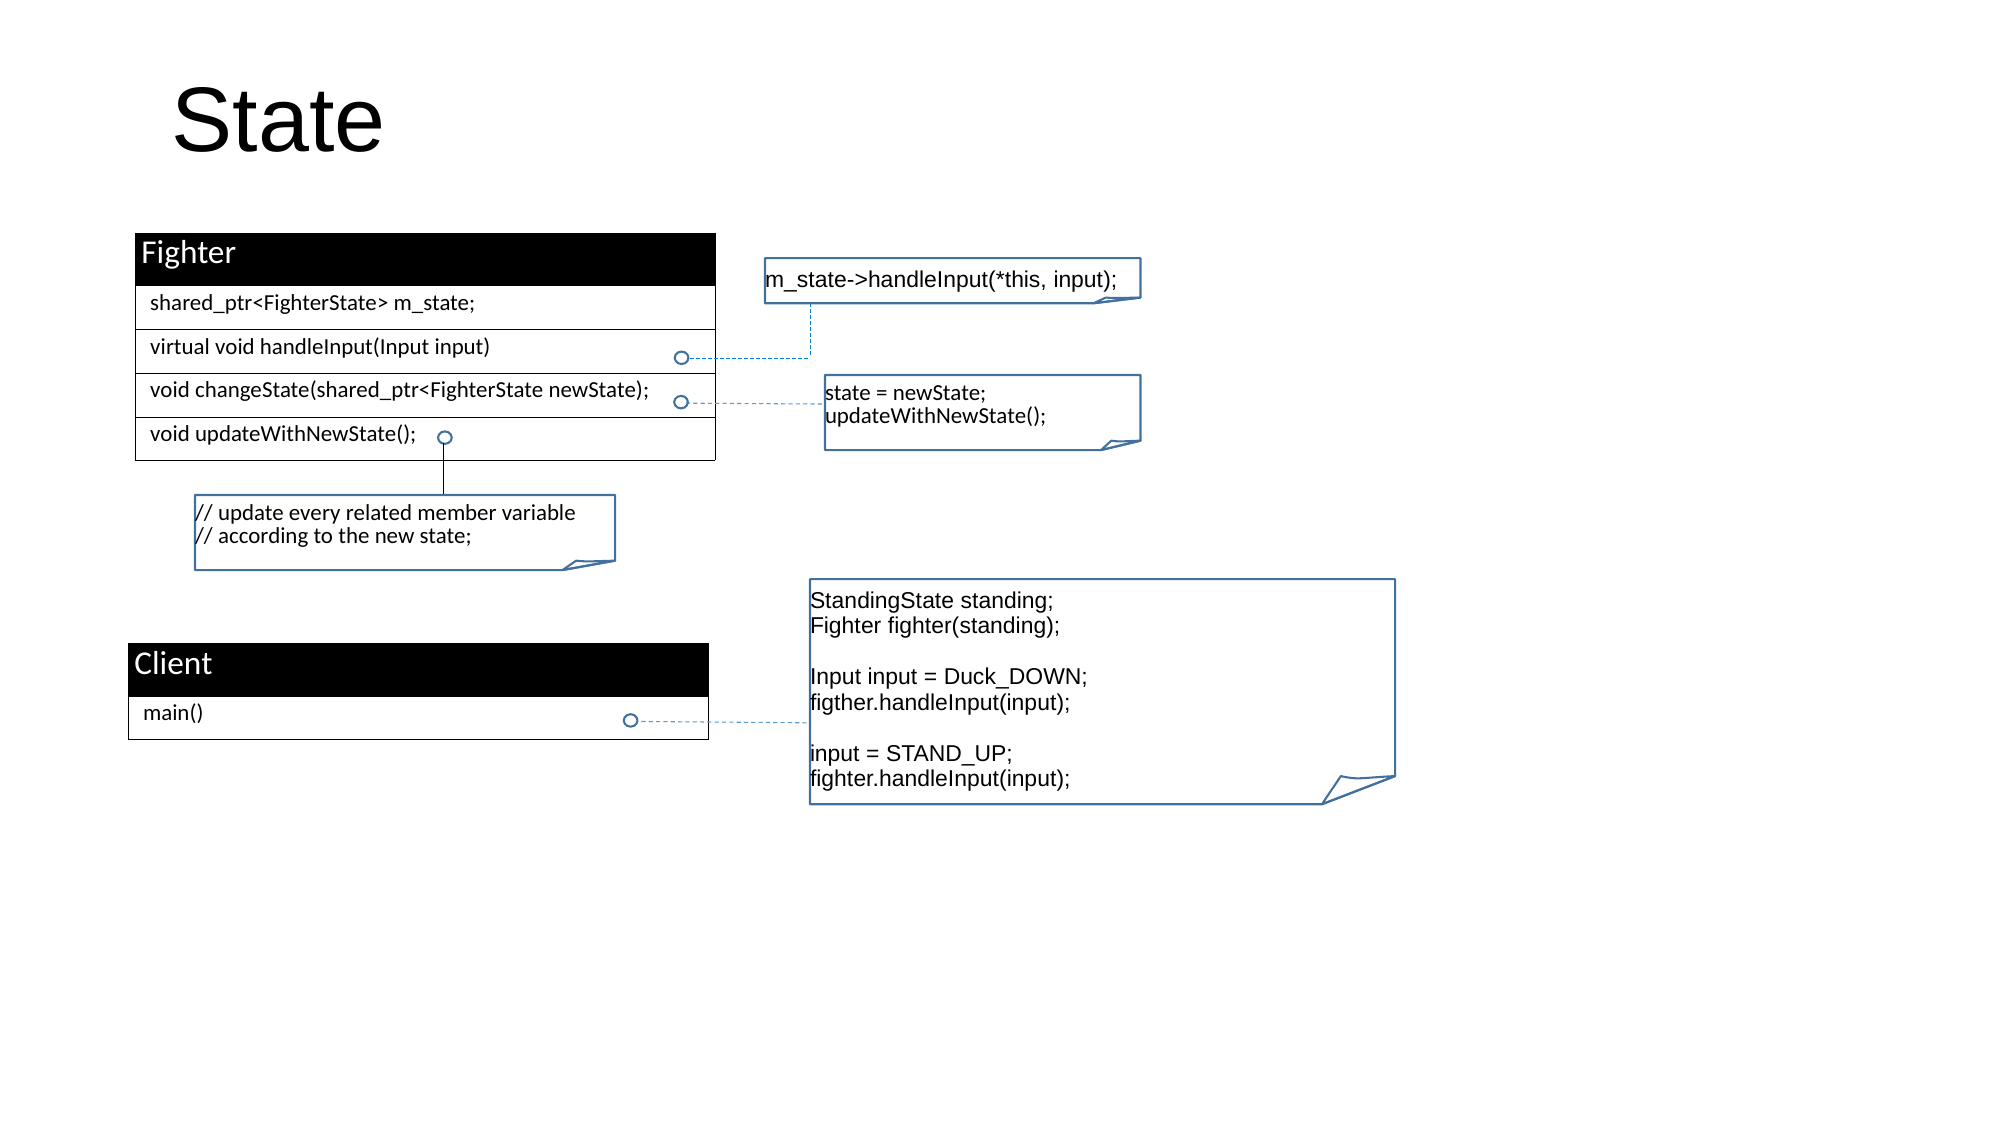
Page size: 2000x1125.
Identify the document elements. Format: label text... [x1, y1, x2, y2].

title State [137, 59, 421, 181]
table_header Client [129, 644, 708, 696]
table_cell shared_ptr<FighterState> m_state; [136, 286, 715, 329]
table_header Fighter [136, 234, 715, 285]
text_box m_state->handleInput(*this, input); [765, 258, 1141, 304]
text_box // update every related member variable // according to the new state; [195, 495, 616, 571]
text_box state = newState; updateWithNewState(); [825, 375, 1141, 451]
table_cell main() [129, 697, 708, 739]
table_cell virtual void handleInput(Input input) [136, 330, 715, 373]
table_cell void updateWithNewState(); [136, 418, 715, 460]
table_cell void changeState(shared_ptr<FighterState newState); [136, 374, 715, 417]
text_box StandingState standing; Fighter fighter(standing); Input input = Duck_DOWN; figther.handleInput(input); input = STAND_UP; fighter.handleInput(input); [810, 579, 1396, 805]
